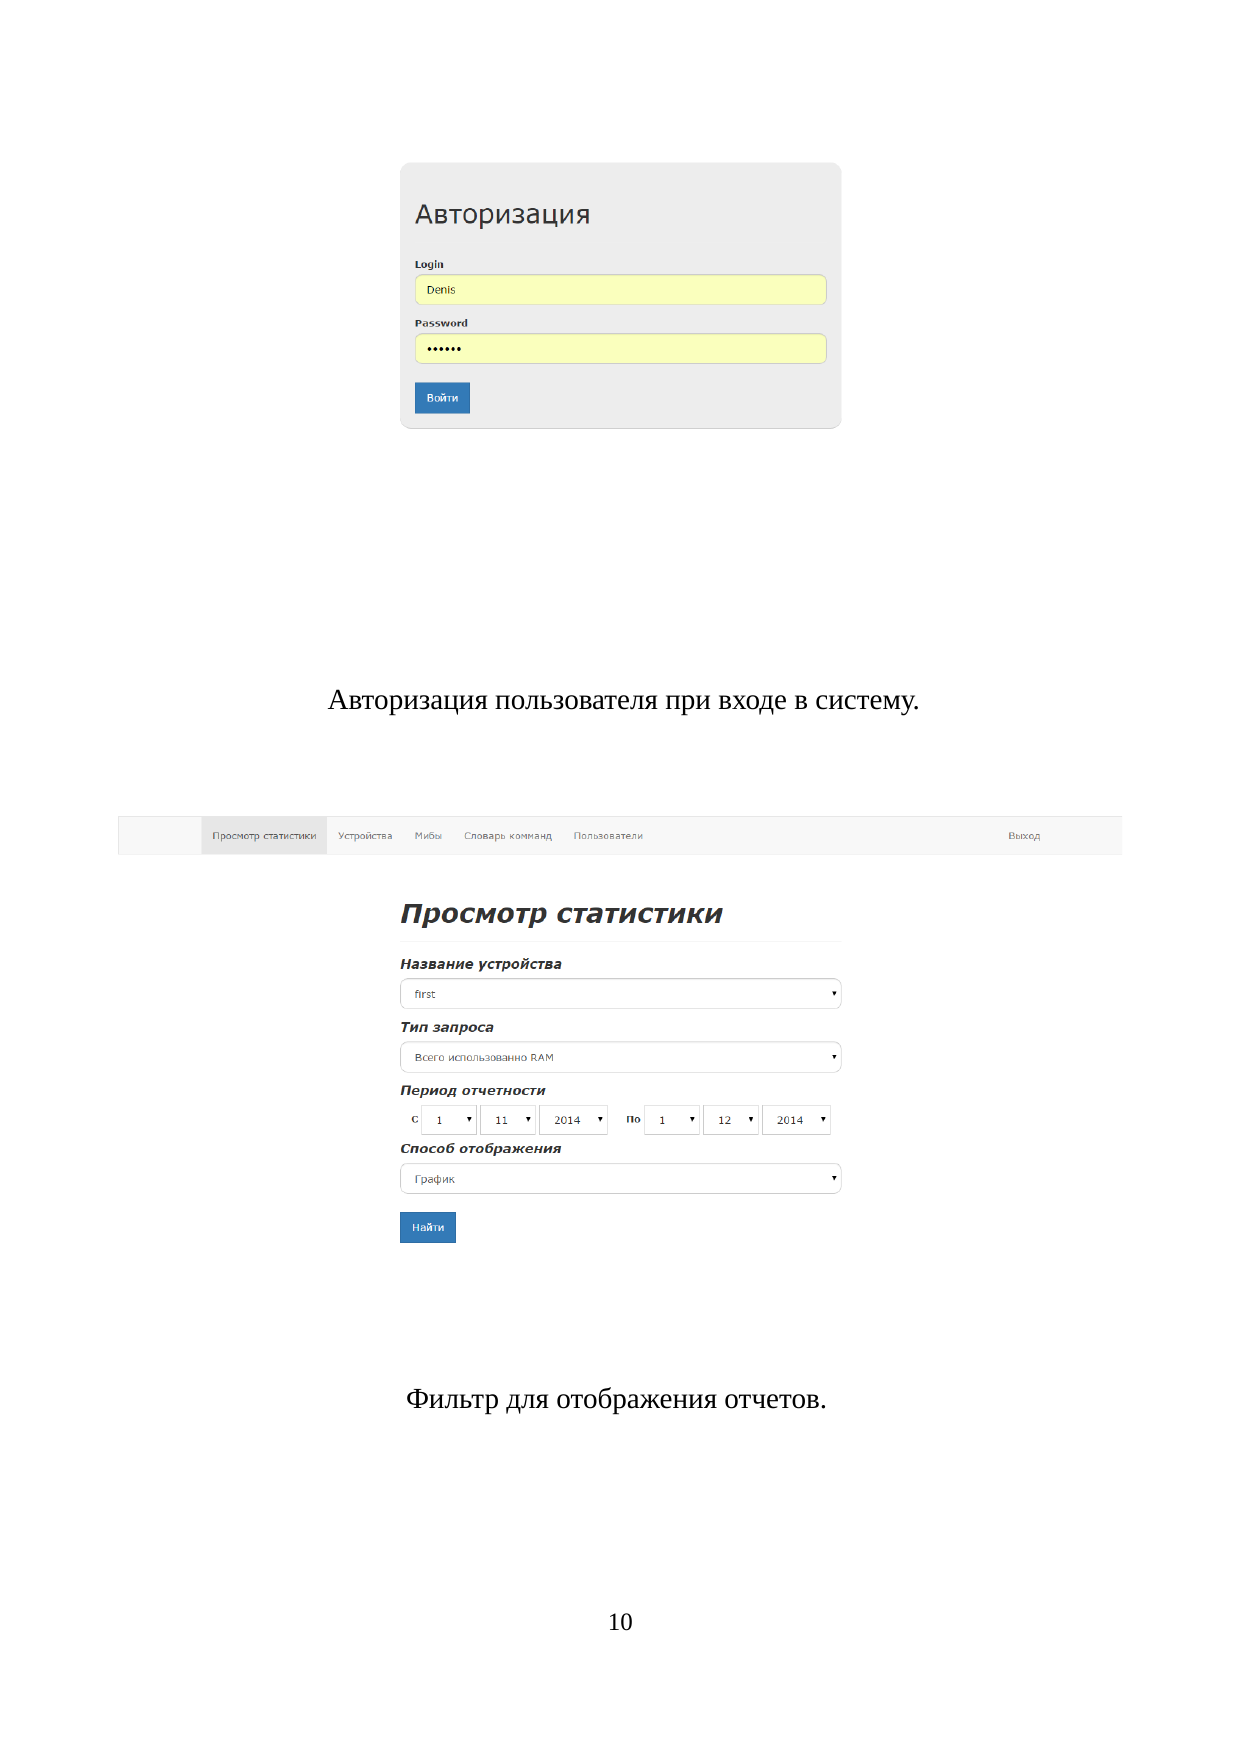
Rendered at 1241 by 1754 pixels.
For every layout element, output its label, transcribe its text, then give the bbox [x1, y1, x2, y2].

text Авторизация пользователя при входе в систему. [118, 683, 1122, 716]
text Фильтр для отображения отчетов. [118, 1381, 1122, 1414]
picture [118, 816, 1123, 1381]
picture [118, 118, 1123, 683]
